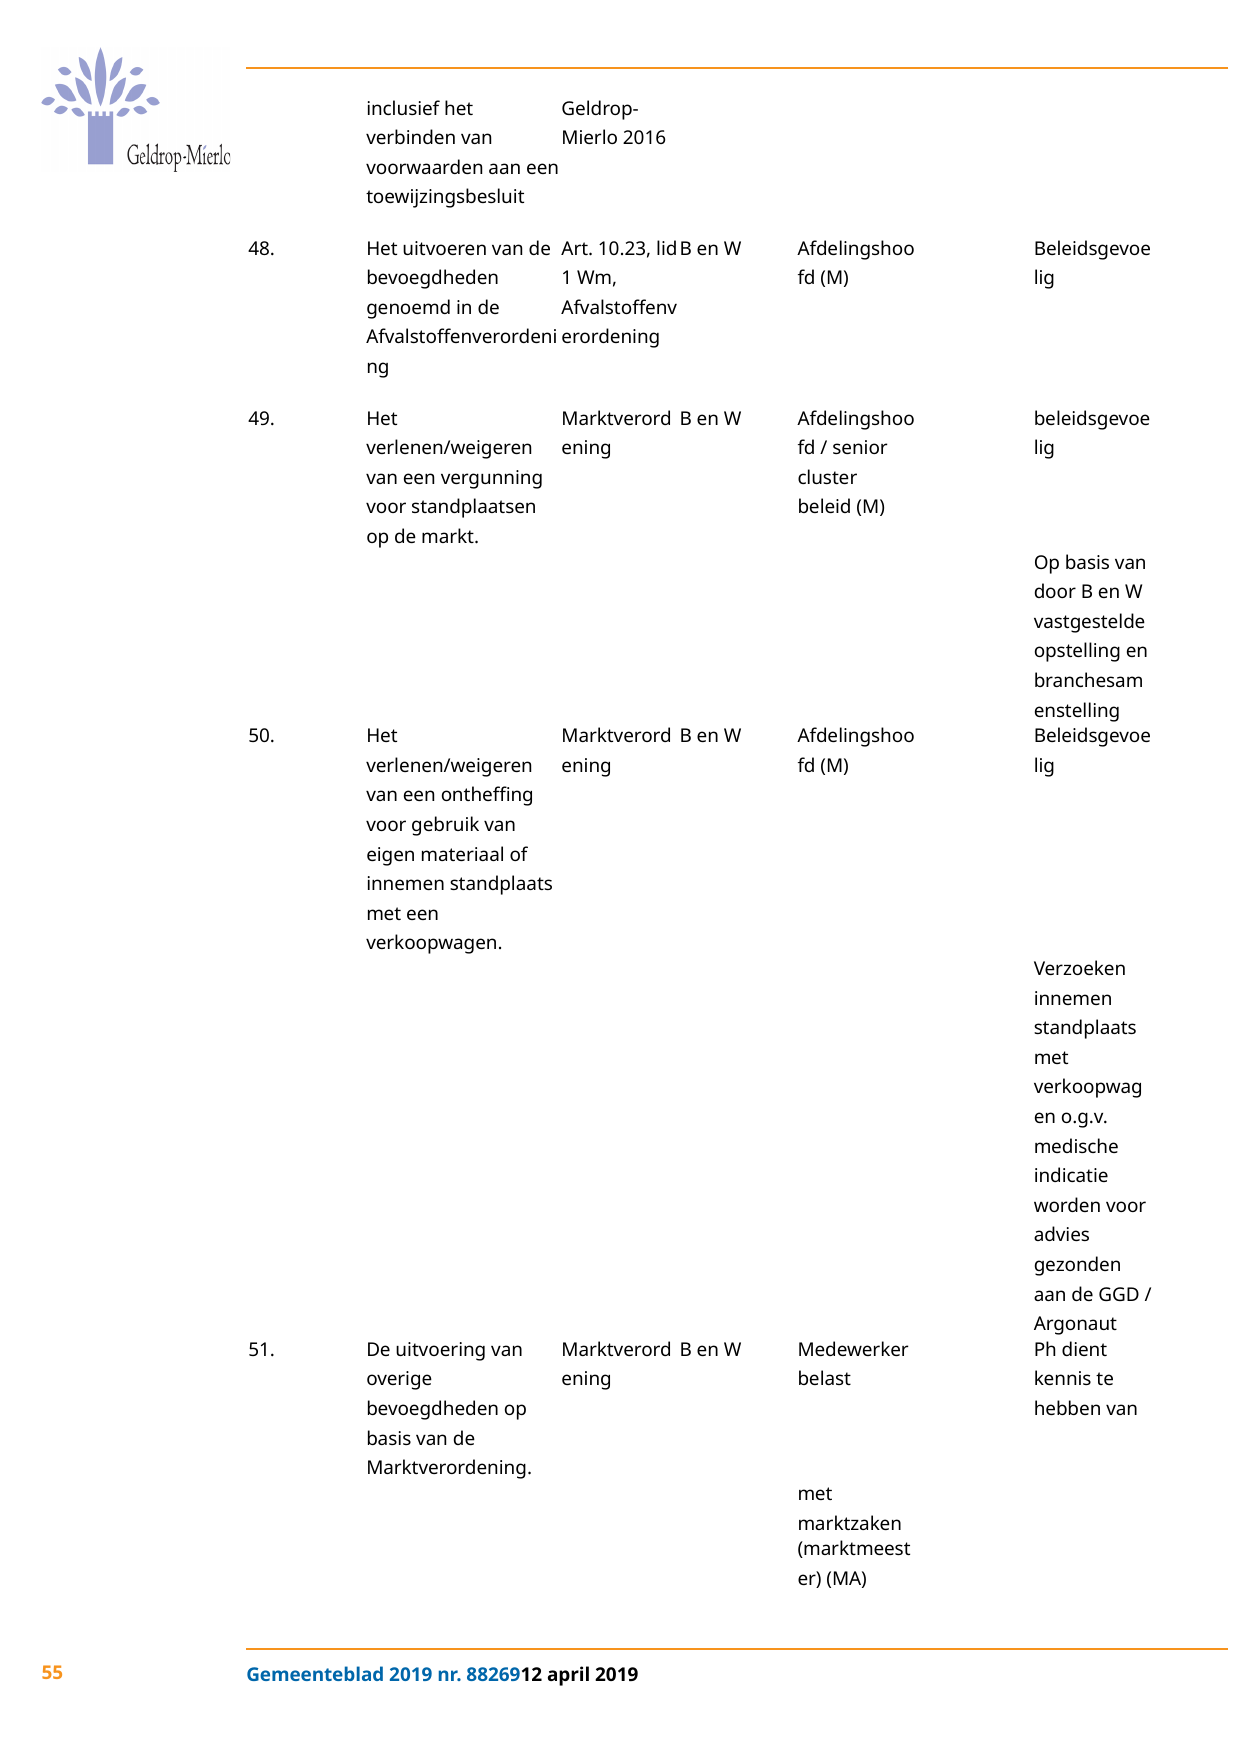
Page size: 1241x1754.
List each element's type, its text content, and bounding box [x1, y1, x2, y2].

table_cell beleidsgevoelig [1034, 405, 1152, 549]
table_cell [679, 1480, 797, 1535]
table_cell [915, 209, 1033, 235]
table_cell [561, 1480, 679, 1535]
table_cell Het uitvoeren van de bevoegdheden genoemd in de Afvalstoffenverordening [366, 235, 561, 379]
table_cell [679, 549, 797, 722]
table_cell [797, 379, 915, 405]
table_cell [561, 549, 679, 722]
table_cell [248, 95, 366, 209]
table_cell Marktverordening [561, 723, 679, 955]
table_cell [915, 405, 1033, 549]
table_cell [797, 955, 915, 1336]
table_cell [679, 95, 797, 209]
table_cell [915, 549, 1033, 722]
table_cell [366, 955, 561, 1336]
table_cell [248, 1480, 366, 1535]
table_cell [366, 1535, 561, 1591]
table_cell [1034, 1480, 1152, 1535]
table_cell Op basis van door B en W vastgestelde opstelling en branchesamenstelling [1034, 549, 1152, 722]
table_cell B en W [679, 405, 797, 549]
table_cell [248, 955, 366, 1336]
table_cell Medewerker belast [797, 1336, 915, 1480]
table_cell 50. [248, 723, 366, 955]
table_cell (marktmeester) (MA) [797, 1535, 915, 1591]
table_cell 51. [248, 1336, 366, 1480]
table_cell [561, 1535, 679, 1591]
table_cell 48. [248, 235, 366, 379]
table_cell [915, 235, 1033, 379]
table_cell De uitvoering van overige bevoegdheden op basis van de Marktverordening. [366, 1336, 561, 1480]
table_cell [561, 209, 679, 235]
table_cell [915, 955, 1033, 1336]
table_cell [915, 1336, 1033, 1480]
table_cell [679, 1535, 797, 1591]
table_cell [366, 549, 561, 722]
table_cell [248, 379, 366, 405]
table_cell [366, 379, 561, 405]
table_cell [679, 379, 797, 405]
table_cell inclusief het verbinden van voorwaarden aan een toewijzingsbesluit [366, 95, 561, 209]
table_cell [915, 723, 1033, 955]
table_cell [561, 955, 679, 1336]
table_cell Marktverordening [561, 405, 679, 549]
table_cell Afdelingshoofd (M) [797, 235, 915, 379]
table_cell B en W [679, 723, 797, 955]
table_cell Geldrop-Mierlo 2016 [561, 95, 679, 209]
table_cell B en W [679, 235, 797, 379]
table_cell [797, 95, 915, 209]
table_cell Verzoeken innemen standplaats met verkoopwagen o.g.v. medische indicatie worden voor advies gezonden aan de GGD / Argonaut [1034, 955, 1152, 1336]
table_cell B en W [679, 1336, 797, 1480]
table_cell [797, 549, 915, 722]
picture [41, 47, 231, 172]
table_cell [1034, 95, 1152, 209]
table_cell [679, 955, 797, 1336]
table_cell Art. 10.23, lid 1 Wm, Afvalstoffenverordening [561, 235, 679, 379]
table_cell [248, 1535, 366, 1591]
table_cell Marktverordening [561, 1336, 679, 1480]
table_cell [915, 379, 1033, 405]
table_cell [915, 95, 1033, 209]
table_cell Afdelingshoofd / senior cluster beleid (M) [797, 405, 915, 549]
table_cell [797, 209, 915, 235]
table_cell [561, 379, 679, 405]
table_cell [248, 549, 366, 722]
table_cell [366, 209, 561, 235]
table_cell [248, 209, 366, 235]
table_cell met marktzaken [797, 1480, 915, 1535]
table_cell Afdelingshoofd (M) [797, 723, 915, 955]
table_cell Ph dient kennis te hebben van [1034, 1336, 1152, 1480]
table_cell [1034, 379, 1152, 405]
table_cell [1034, 209, 1152, 235]
table_cell [679, 209, 797, 235]
table_cell [366, 1480, 561, 1535]
table_cell [915, 1535, 1033, 1591]
table_cell Het verlenen/weigeren van een ontheffing voor gebruik van eigen materiaal of innemen standplaats met een verkoopwagen. [366, 723, 561, 955]
table_cell Beleidsgevoelig [1034, 723, 1152, 955]
table_cell [915, 1480, 1033, 1535]
table_cell 49. [248, 405, 366, 549]
table_cell Het verlenen/weigeren van een vergunning voor standplaatsen op de markt. [366, 405, 561, 549]
table_cell Beleidsgevoelig [1034, 235, 1152, 379]
table_cell [1034, 1535, 1152, 1591]
